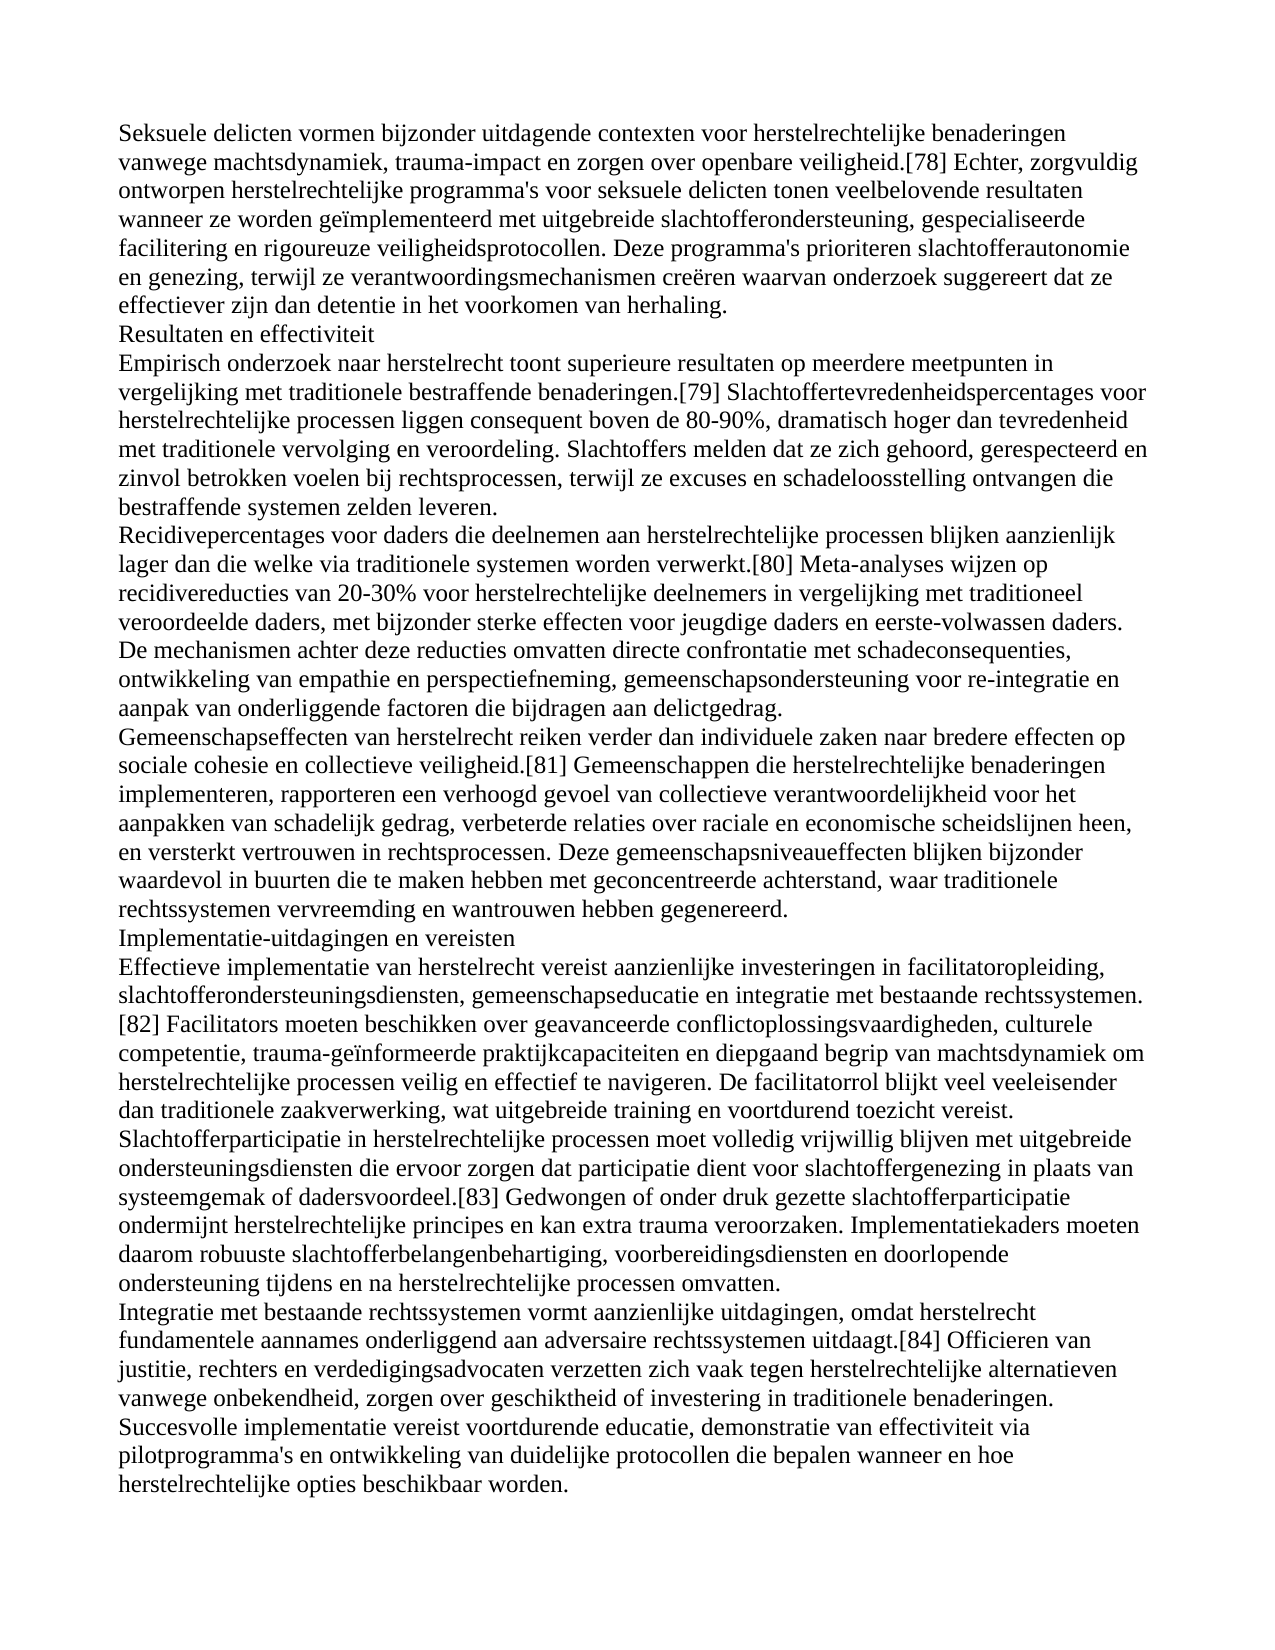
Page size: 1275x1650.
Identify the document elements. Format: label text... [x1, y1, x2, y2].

text Gemeenschapseffecten van herstelrecht reiken verder dan individuele zaken naar bredere effecten op sociale cohesie en collectieve veiligheid.[81] Gemeenschappen die herstelrechtelijke benaderingen implementeren, rapporteren een verhoogd gevoel van collectieve verantwoordelijkheid voor het aanpakken van schadelijk gedrag, verbeterde relaties over raciale en economische scheidslijnen heen, en versterkt vertrouwen in rechtsprocessen. Deze gemeenschapsniveaueffecten blijken bijzonder waardevol in buurten die te maken hebben met geconcentreerde achterstand, waar traditionele rechtssystemen vervreemding en wantrouwen hebben gegenereerd. [118, 722, 1157, 923]
text Empirisch onderzoek naar herstelrecht toont superieure resultaten op meerdere meetpunten in vergelijking met traditionele bestraffende benaderingen.[79] Slachtoffertevredenheidspercentages voor herstelrechtelijke processen liggen consequent boven de 80-90%, dramatisch hoger dan tevredenheid met traditionele vervolging en veroordeling. Slachtoffers melden dat ze zich gehoord, gerespecteerd en zinvol betrokken voelen bij rechtsprocessen, terwijl ze excuses en schadeloosstelling ontvangen die bestraffende systemen zelden leveren. [118, 348, 1157, 521]
text Integratie met bestaande rechtssystemen vormt aanzienlijke uitdagingen, omdat herstelrecht fundamentele aannames onderliggend aan adversaire rechtssystemen uitdaagt.[84] Officieren van justitie, rechters en verdedigingsadvocaten verzetten zich vaak tegen herstelrechtelijke alternatieven vanwege onbekendheid, zorgen over geschiktheid of investering in traditionele benaderingen. Succesvolle implementatie vereist voortdurende educatie, demonstratie van effectiviteit via pilotprogramma's en ontwikkeling van duidelijke protocollen die bepalen wanneer en hoe herstelrechtelijke opties beschikbaar worden. [118, 1297, 1157, 1498]
text Implementatie-uitdagingen en vereisten [118, 923, 1157, 952]
text Resultaten en effectiviteit [118, 319, 1157, 348]
text Recidivepercentages voor daders die deelnemen aan herstelrechtelijke processen blijken aanzienlijk lager dan die welke via traditionele systemen worden verwerkt.[80] Meta-analyses wijzen op recidivereducties van 20-30% voor herstelrechtelijke deelnemers in vergelijking met traditioneel veroordeelde daders, met bijzonder sterke effecten voor jeugdige daders en eerste-volwassen daders. De mechanismen achter deze reducties omvatten directe confrontatie met schadeconsequenties, ontwikkeling van empathie en perspectiefneming, gemeenschapsondersteuning voor re-integratie en aanpak van onderliggende factoren die bijdragen aan delictgedrag. [118, 521, 1157, 722]
text Seksuele delicten vormen bijzonder uitdagende contexten voor herstelrechtelijke benaderingen vanwege machtsdynamiek, trauma-impact en zorgen over openbare veiligheid.[78] Echter, zorgvuldig ontworpen herstelrechtelijke programma's voor seksuele delicten tonen veelbelovende resultaten wanneer ze worden geïmplementeerd met uitgebreide slachtofferondersteuning, gespecialiseerde facilitering en rigoureuze veiligheidsprotocollen. Deze programma's prioriteren slachtofferautonomie en genezing, terwijl ze verantwoordingsmechanismen creëren waarvan onderzoek suggereert dat ze effectiever zijn dan detentie in het voorkomen van herhaling. [118, 118, 1157, 319]
text Slachtofferparticipatie in herstelrechtelijke processen moet volledig vrijwillig blijven met uitgebreide ondersteuningsdiensten die ervoor zorgen dat participatie dient voor slachtoffergenezing in plaats van systeemgemak of dadersvoordeel.[83] Gedwongen of onder druk gezette slachtofferparticipatie ondermijnt herstelrechtelijke principes en kan extra trauma veroorzaken. Implementatiekaders moeten daarom robuuste slachtofferbelangenbehartiging, voorbereidingsdiensten en doorlopende ondersteuning tijdens en na herstelrechtelijke processen omvatten. [118, 1124, 1157, 1297]
text Effectieve implementatie van herstelrecht vereist aanzienlijke investeringen in facilitatoropleiding, slachtofferondersteuningsdiensten, gemeenschapseducatie en integratie met bestaande rechtssystemen.[82] Facilitators moeten beschikken over geavanceerde conflictoplossingsvaardigheden, culturele competentie, trauma-geïnformeerde praktijkcapaciteiten en diepgaand begrip van machtsdynamiek om herstelrechtelijke processen veilig en effectief te navigeren. De facilitatorrol blijkt veel veeleisender dan traditionele zaakverwerking, wat uitgebreide training en voortdurend toezicht vereist. [118, 952, 1157, 1124]
